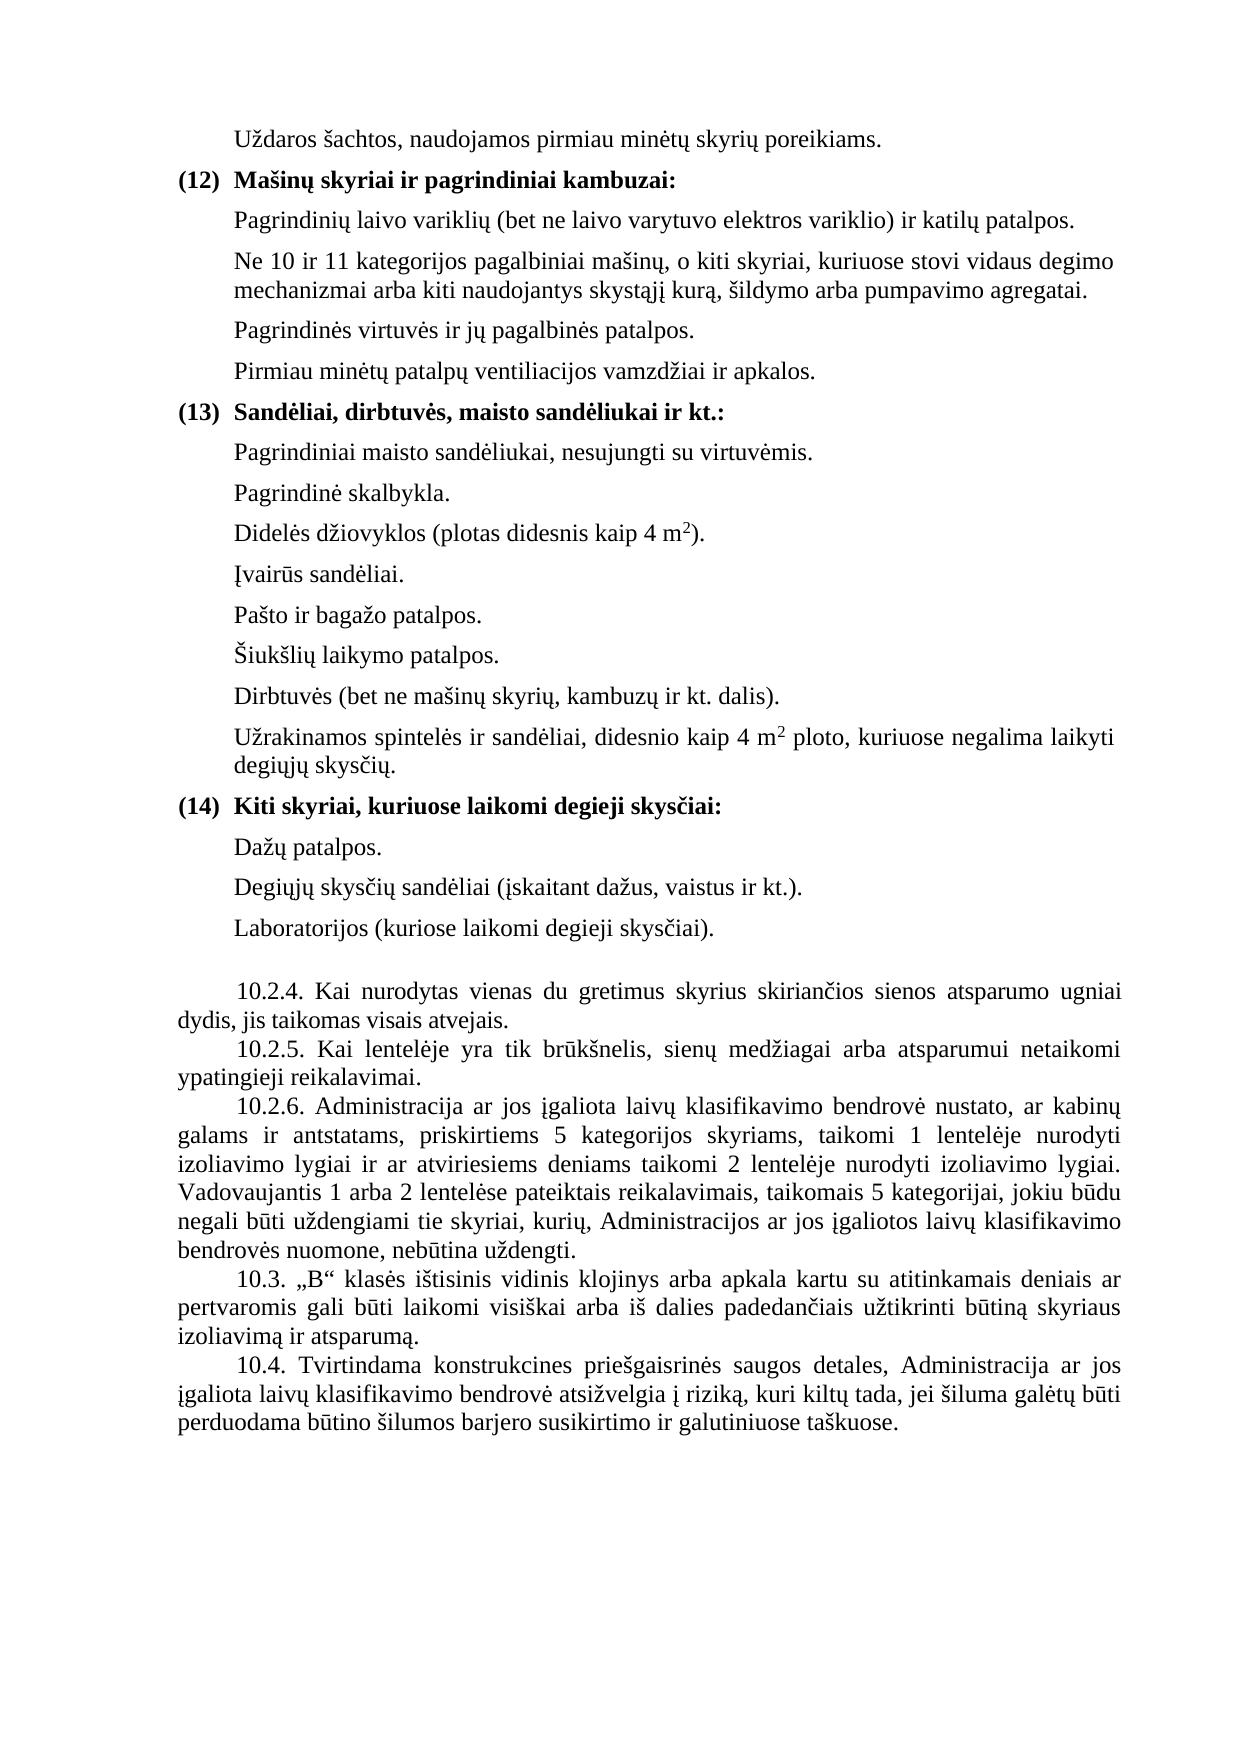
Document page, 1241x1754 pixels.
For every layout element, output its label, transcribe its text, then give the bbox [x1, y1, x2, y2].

table_cell [178, 431, 234, 472]
table_cell [178, 513, 234, 553]
table_cell [178, 907, 234, 947]
table_cell Mašinų skyriai ir pagrindiniai kambuzai: [234, 159, 1115, 199]
table_cell [178, 553, 234, 594]
text 10.2.5. Kai lentelėje yra tik brūkšnelis, sienų medžiagai arba atsparumui netaikomi ypatingieji reikalavimai. [177, 1034, 1122, 1091]
table_cell Dirbtuvės (bet ne mašinų skyrių, kambuzų ir kt. dalis). [234, 675, 1115, 716]
table_cell Pagrindinės virtuvės ir jų pagalbinės patalpos. [234, 309, 1115, 350]
table_cell Degiųjų skysčių sandėliai (įskaitant dažus, vaistus ir kt.). [234, 866, 1115, 907]
table_cell [178, 866, 234, 907]
table_cell Įvairūs sandėliai. [234, 553, 1115, 594]
table_cell (12) [178, 159, 234, 199]
table_cell [178, 675, 234, 716]
table_cell [178, 472, 234, 512]
table_cell Kiti skyriai, kuriuose laikomi degieji skysčiai: [234, 785, 1115, 826]
table_cell Ne 10 ir 11 kategorijos pagalbiniai mašinų, o kiti skyriai, kuriuose stovi vidaus degimo mechanizmai arba kiti naudojantys skystąjį kurą, šildymo arba pumpavimo agregatai. [234, 240, 1115, 309]
table_cell Dažų patalpos. [234, 826, 1115, 866]
table_cell Pagrindinių laivo variklių (bet ne laivo varytuvo elektros variklio) ir katilų patalpos. [234, 199, 1115, 240]
table_cell [178, 350, 234, 391]
table_cell Uždaros šachtos, naudojamos pirmiau minėtų skyrių poreikiams. [234, 118, 1115, 159]
table_cell (14) [178, 785, 234, 826]
table_cell Pašto ir bagažo patalpos. [234, 594, 1115, 634]
table_cell [178, 240, 234, 309]
table_cell [178, 716, 234, 785]
table_cell [178, 199, 234, 240]
table_cell [178, 594, 234, 634]
table_cell Sandėliai, dirbtuvės, maisto sandėliukai ir kt.: [234, 391, 1115, 431]
table_cell Pagrindiniai maisto sandėliukai, nesujungti su virtuvėmis. [234, 431, 1115, 472]
table_cell Pagrindinė skalbykla. [234, 472, 1115, 512]
table_cell Užrakinamos spintelės ir sandėliai, didesnio kaip 4 m2 ploto, kuriuose negalima laikyti degiųjų skysčių. [234, 716, 1115, 785]
table_cell [178, 309, 234, 350]
table_cell [178, 118, 234, 159]
table_cell Laboratorijos (kuriose laikomi degieji skysčiai). [234, 907, 1115, 947]
table_cell Šiukšlių laikymo patalpos. [234, 634, 1115, 675]
table_cell (13) [178, 391, 234, 431]
table_cell Didelės džiovyklos (plotas didesnis kaip 4 m2). [234, 513, 1115, 553]
table_cell [178, 826, 234, 866]
text 10.3. „B“ klasės ištisinis vidinis klojinys arba apkala kartu su atitinkamais deniais ar pertvaromis gali būti laikomi visiškai arba iš dalies padedančiais užtikrinti būtiną skyriaus izoliavimą ir atsparumą. [177, 1264, 1122, 1350]
text 10.2.4. Kai nurodytas vienas du gretimus skyrius skiriančios sienos atsparumo ugniai dydis, jis taikomas visais atvejais. [177, 976, 1122, 1034]
text 10.4. Tvirtindama konstrukcines priešgaisrinės saugos detales, Administracija ar jos įgaliota laivų klasifikavimo bendrovė atsižvelgia į riziką, kuri kiltų tada, jei šiluma galėtų būti perduodama būtino šilumos barjero susikirtimo ir galutiniuose taškuose. [177, 1350, 1122, 1436]
table_cell Pirmiau minėtų patalpų ventiliacijos vamzdžiai ir apkalos. [234, 350, 1115, 391]
text 10.2.6. Administracija ar jos įgaliota laivų klasifikavimo bendrovė nustato, ar kabinų galams ir antstatams, priskirtiems 5 kategorijos skyriams, taikomi 1 lentelėje nurodyti izoliavimo lygiai ir ar atviriesiems deniams taikomi 2 lentelėje nurodyti izoliavimo lygiai. Vadovaujantis 1 arba 2 lentelėse pateiktais reikalavimais, taikomais 5 kategorijai, jokiu būdu negali būti uždengiami tie skyriai, kurių, Administracijos ar jos įgaliotos laivų klasifikavimo bendrovės nuomone, nebūtina uždengti. [177, 1091, 1122, 1264]
table_cell [178, 634, 234, 675]
